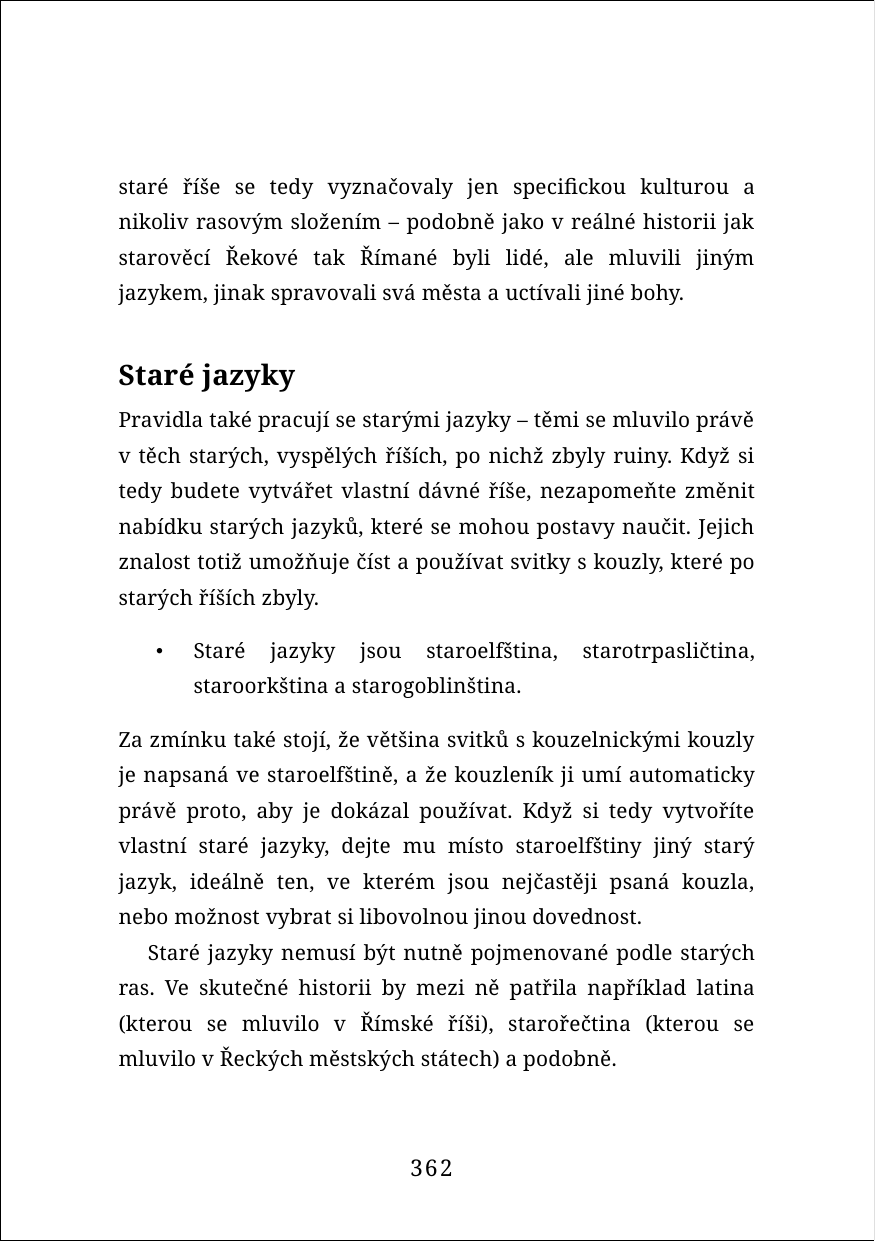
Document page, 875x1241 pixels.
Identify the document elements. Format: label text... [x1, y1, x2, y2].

text Za zmínku také stojí, že většina svitků s kouzelnickými kouzly je napsaná ve staroelfštině, a že kouzleník ji umí automaticky právě proto, aby je dokázal používat. Když si tedy vytvoříte vlastní staré jazyky, dejte mu místo staroelfštiny jiný starý jazyk, ideálně ten, ve kterém jsou nejčastěji psaná kouzla, nebo možnost vybrat si libovolnou jinou dovednost. Staré jazyky nemusí být nutně pojmenované podle starých ras. Ve skutečné historii by mezi ně patřila například latina (kterou se mluvilo v Římské říši), starořečtina (kterou se mluvilo v Řeckých městských státech) a podobně. [118, 725, 756, 1073]
subtitle Staré jazyky [118, 355, 756, 393]
list Staré jazyky jsou staroelfština, starotrpasličtina, staroorkština a starogoblinština. [156, 636, 756, 700]
text Pravidla také pracují se starými jazyky – těmi se mluvilo právě v těch starých, vyspělých říších, po nichž zbyly ruiny. Když si tedy budete vytvářet vlastní dávné říše, nezapomeňte změnit nabídku starých jazyků, které se mohou postavy naučit. Jejich znalost totiž umožňuje číst a používat svitky s kouzly, které po starých říších zbyly. [118, 405, 756, 611]
text staré říše se tedy vyznačovaly jen specifickou kulturou a nikoliv rasovým složením – podobně jako v reálné historii jak starověcí Řekové tak Římané byli lidé, ale mluvili jiným jazykem, jinak spravovali svá města a uctívali jiné bohy. [118, 172, 756, 307]
